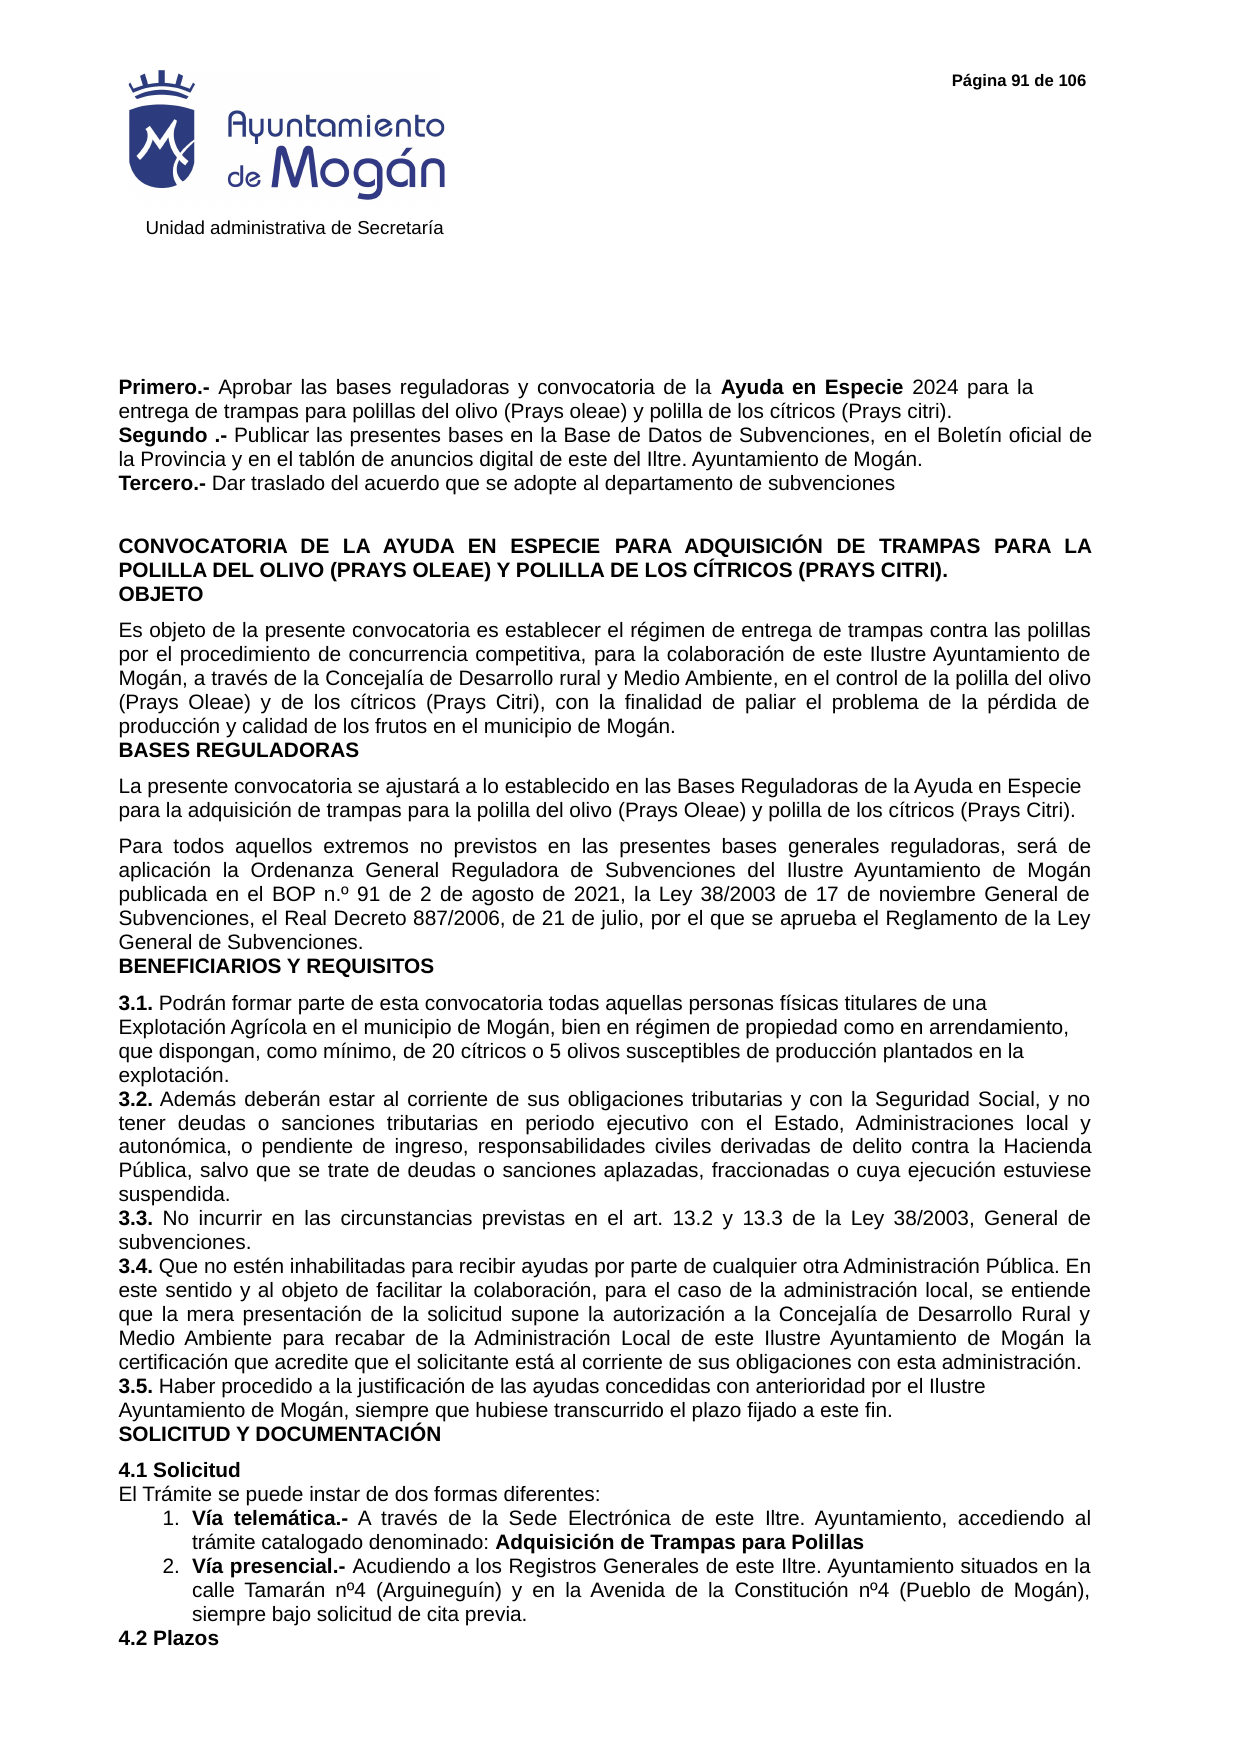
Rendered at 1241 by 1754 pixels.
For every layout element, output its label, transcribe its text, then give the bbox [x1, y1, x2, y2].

text Es objeto de la presente convocatoria es establecer el régimen de entrega de trampas contra las polillas por el procedimiento de concurrencia competitiva, para la colaboración de este Ilustre Ayuntamiento de Mogán, a través de la Concejalía de Desarrollo rural y Medio Ambiente, en el control de la polilla del olivo (Prays Oleae) y de los cítricos (Prays Citri), con la finalidad de paliar el problema de la pérdida de producción y calidad de los frutos en el municipio de Mogán. [118, 618, 1092, 738]
subtitle BENEFICIARIOS Y REQUISITOS [118, 954, 1092, 978]
text Segundo .- Publicar las presentes bases en la Base de Datos de Subvenciones, en el Boletín oficial de la Provincia y en el tablón de anuncios digital de este del Iltre. Ayuntamiento de Mogán. [118, 422, 1092, 470]
text Para todos aquellos extremos no previstos en las presentes bases generales reguladoras, será de aplicación la Ordenanza General Reguladora de Subvenciones del Ilustre Ayuntamiento de Mogán publicada en el BOP n.º 91 de 2 de agosto de 2021, la Ley 38/2003 de 17 de noviembre General de Subvenciones, el Real Decreto 887/2006, de 21 de julio, por el que se aprueba el Reglamento de la Ley General de Subvenciones. [118, 834, 1092, 954]
subtitle BASES REGULADORAS [118, 738, 1092, 762]
text 3.2. Además deberán estar al corriente de sus obligaciones tributarias y con la Seguridad Social, y no tener deudas o sanciones tributarias en periodo ejecutivo con el Estado, Administraciones local y autonómica, o pendiente de ingreso, responsabilidades civiles derivadas de delito contra la Hacienda Pública, salvo que se trate de deudas o sanciones aplazadas, fraccionadas o cuya ejecución estuviese suspendida. [118, 1086, 1092, 1206]
text El Trámite se puede instar de dos formas diferentes: [118, 1482, 1092, 1506]
text La presente convocatoria se ajustará a lo establecido en las Bases Reguladoras de la Ayuda en Especie para la adquisición de trampas para la polilla del olivo (Prays Oleae) y polilla de los cítricos (Prays Citri). [118, 774, 1092, 822]
text 3.5. Haber procedido a la justificación de las ayudas concedidas con anterioridad por el Ilustre Ayuntamiento de Mogán, siempre que hubiese transcurrido el plazo fijado a este fin. [118, 1374, 1092, 1422]
text 3.4. Que no estén inhabilitadas para recibir ayudas por parte de cualquier otra Administración Pública. En este sentido y al objeto de facilitar la colaboración, para el caso de la administración local, se entiende que la mera presentación de la solicitud supone la autorización a la Concejalía de Desarrollo Rural y Medio Ambiente para recabar de la Administración Local de este Ilustre Ayuntamiento de Mogán la certificación que acredite que el solicitante está al corriente de sus obligaciones con esta administración. [118, 1254, 1092, 1374]
subtitle OBJETO [118, 582, 1092, 606]
text 3.3. No incurrir en las circunstancias previstas en el art. 13.2 y 13.3 de la Ley 38/2003, General de subvenciones. [118, 1206, 1092, 1254]
text 3.1. Podrán formar parte de esta convocatoria todas aquellas personas físicas titulares de una Explotación Agrícola en el municipio de Mogán, bien en régimen de propiedad como en arrendamiento, que dispongan, como mínimo, de 20 cítricos o 5 olivos susceptibles de producción plantados en la explotación. [118, 991, 1092, 1086]
text 4.2 Plazos [118, 1626, 1092, 1650]
picture [128, 70, 445, 206]
text Primero.- Aprobar las bases reguladoras y convocatoria de la Ayuda en Especie 2024 para la entrega de trampas para polillas del olivo (Prays oleae) y polilla de los cítricos (Prays citri). [118, 374, 1033, 422]
list Vía telemática.- A través de la Sede Electrónica de este Iltre. Ayuntamiento, accediendo al trámite catalogado denominado: Adquisición de Trampas para Polillas [162, 1506, 1092, 1554]
text 4.1 Solicitud [118, 1458, 1092, 1482]
text CONVOCATORIA DE LA AYUDA EN ESPECIE PARA ADQUISICIÓN DE TRAMPAS PARA LA POLILLA DEL OLIVO (PRAYS OLEAE) Y POLILLA DE LOS CÍTRICOS (PRAYS CITRI). [118, 534, 1092, 582]
text Tercero.- Dar traslado del acuerdo que se adopte al departamento de subvenciones [118, 470, 1092, 494]
subtitle SOLICITUD Y DOCUMENTACIÓN [118, 1422, 1092, 1446]
list Vía presencial.- Acudiendo a los Registros Generales de este Iltre. Ayuntamiento situados en la calle Tamarán nº4 (Arguineguín) y en la Avenida de la Constitución nº4 (Pueblo de Mogán), siempre bajo solicitud de cita previa. [162, 1554, 1092, 1626]
